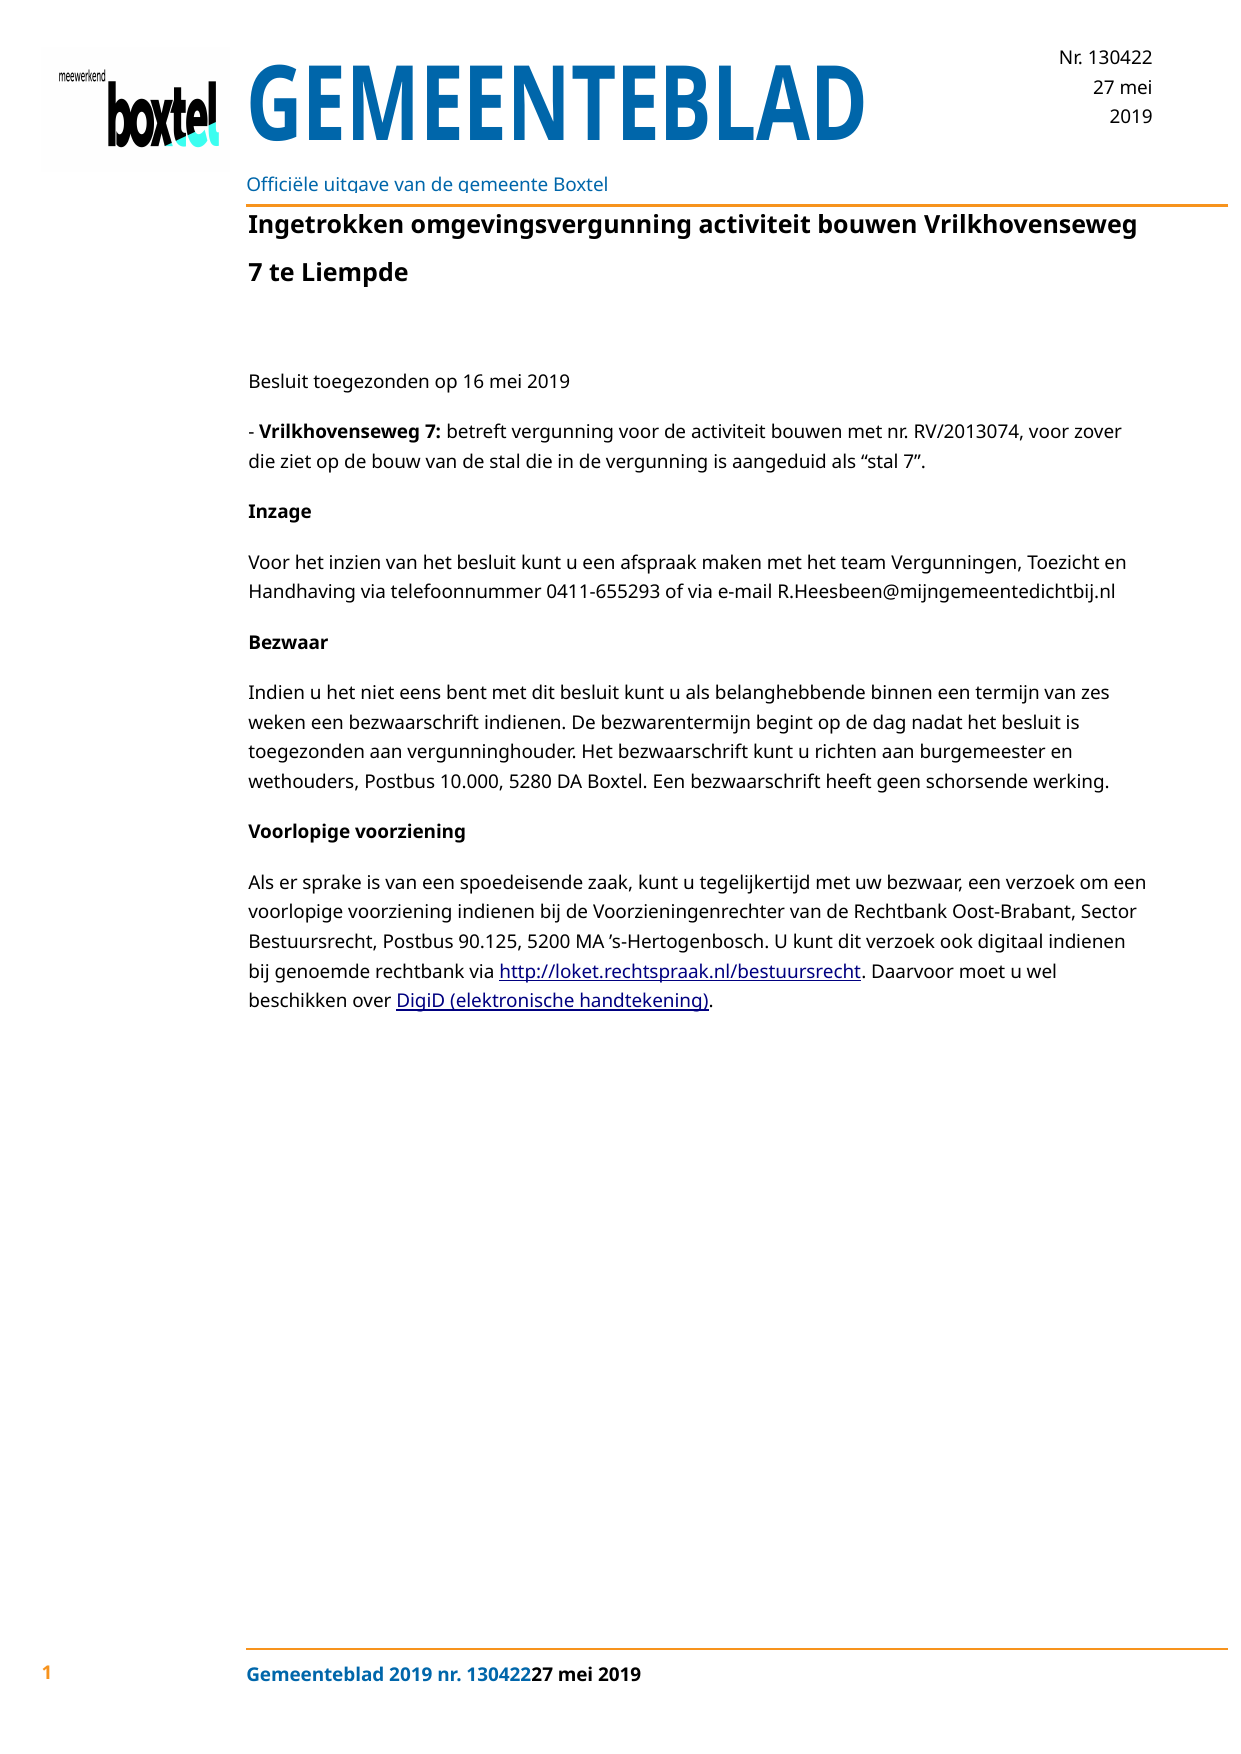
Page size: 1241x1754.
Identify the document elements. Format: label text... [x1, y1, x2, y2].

text Bezwaar [248, 629, 1152, 655]
text Ingetrokken omgevingsvergunning activiteit bouwen Vrilkhovenseweg 7 te Liempde [248, 207, 1152, 288]
picture [41, 47, 231, 172]
text - Vrilkhovenseweg 7: betreft vergunning voor de activiteit bouwen met nr. RV/2013074, voor zover die ziet op de bouw van de stal die in de vergunning is aangeduid als “stal 7”. [248, 419, 1152, 474]
text Besluit toegezonden op 16 mei 2019 [248, 368, 1152, 394]
text Voorlopige voorziening [248, 819, 1152, 844]
text Voor het inzien van het besluit kunt u een afspraak maken met het team Vergunningen, Toezicht en Handhaving via telefoonnummer 0411-655293 of via e-mail R.Heesbeen@mijngemeentedichtbij.nl [248, 549, 1152, 604]
text Indien u het niet eens bent met dit besluit kunt u als belanghebbende binnen een termijn van zes weken een bezwaarschrift indienen. De bezwarentermijn begint op de dag nadat het besluit is toegezonden aan vergunninghouder. Het bezwaarschrift kunt u richten aan burgemeester en wethouders, Postbus 10.000, 5280 DA Boxtel. Een bezwaarschrift heeft geen schorsende werking. [248, 679, 1152, 794]
text Als er sprake is van een spoedeisende zaak, kunt u tegelijkertijd met uw bezwaar, een verzoek om een voorlopige voorziening indienen bij de Voorzieningenrechter van de Rechtbank Oost-Brabant, Sector Bestuursrecht, Postbus 90.125, 5200 MA ’s-Hertogenbosch. U kunt dit verzoek ook digitaal indienen bij genoemde rechtbank via http://loket.rechtspraak.nl/bestuursrecht. Daarvoor moet u wel beschikken over DigiD (elektronische handtekening). [248, 869, 1152, 1013]
text Inzage [248, 499, 1152, 524]
